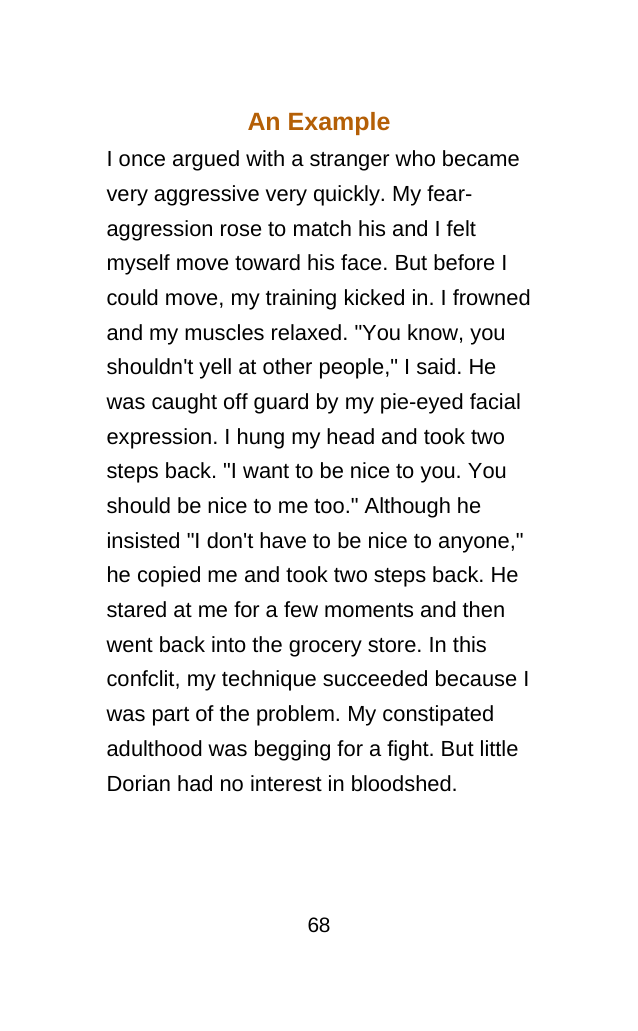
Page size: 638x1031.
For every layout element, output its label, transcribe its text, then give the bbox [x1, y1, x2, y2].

text I once argued with a stranger who became very aggressive very quickly. My fear-aggression rose to match his and I felt myself move toward his face. But before I could move, my training kicked in. I frowned and my muscles relaxed. "You know, you shouldn't yell at other people," I said. He was caught off guard by my pie-eyed facial expression. I hung my head and took two steps back. "I want to be nice to you. You should be nice to me too." Although he insisted "I don't have to be nice to anyone," he copied me and took two steps back. He stared at me for a few moments and then went back into the grocery store. In this confclit, my technique succeeded because I was part of the problem. My constipated adulthood was begging for a fight. But little Dorian had no interest in bloodshed. [106, 146, 531, 796]
subtitle An Example [106, 106, 531, 135]
